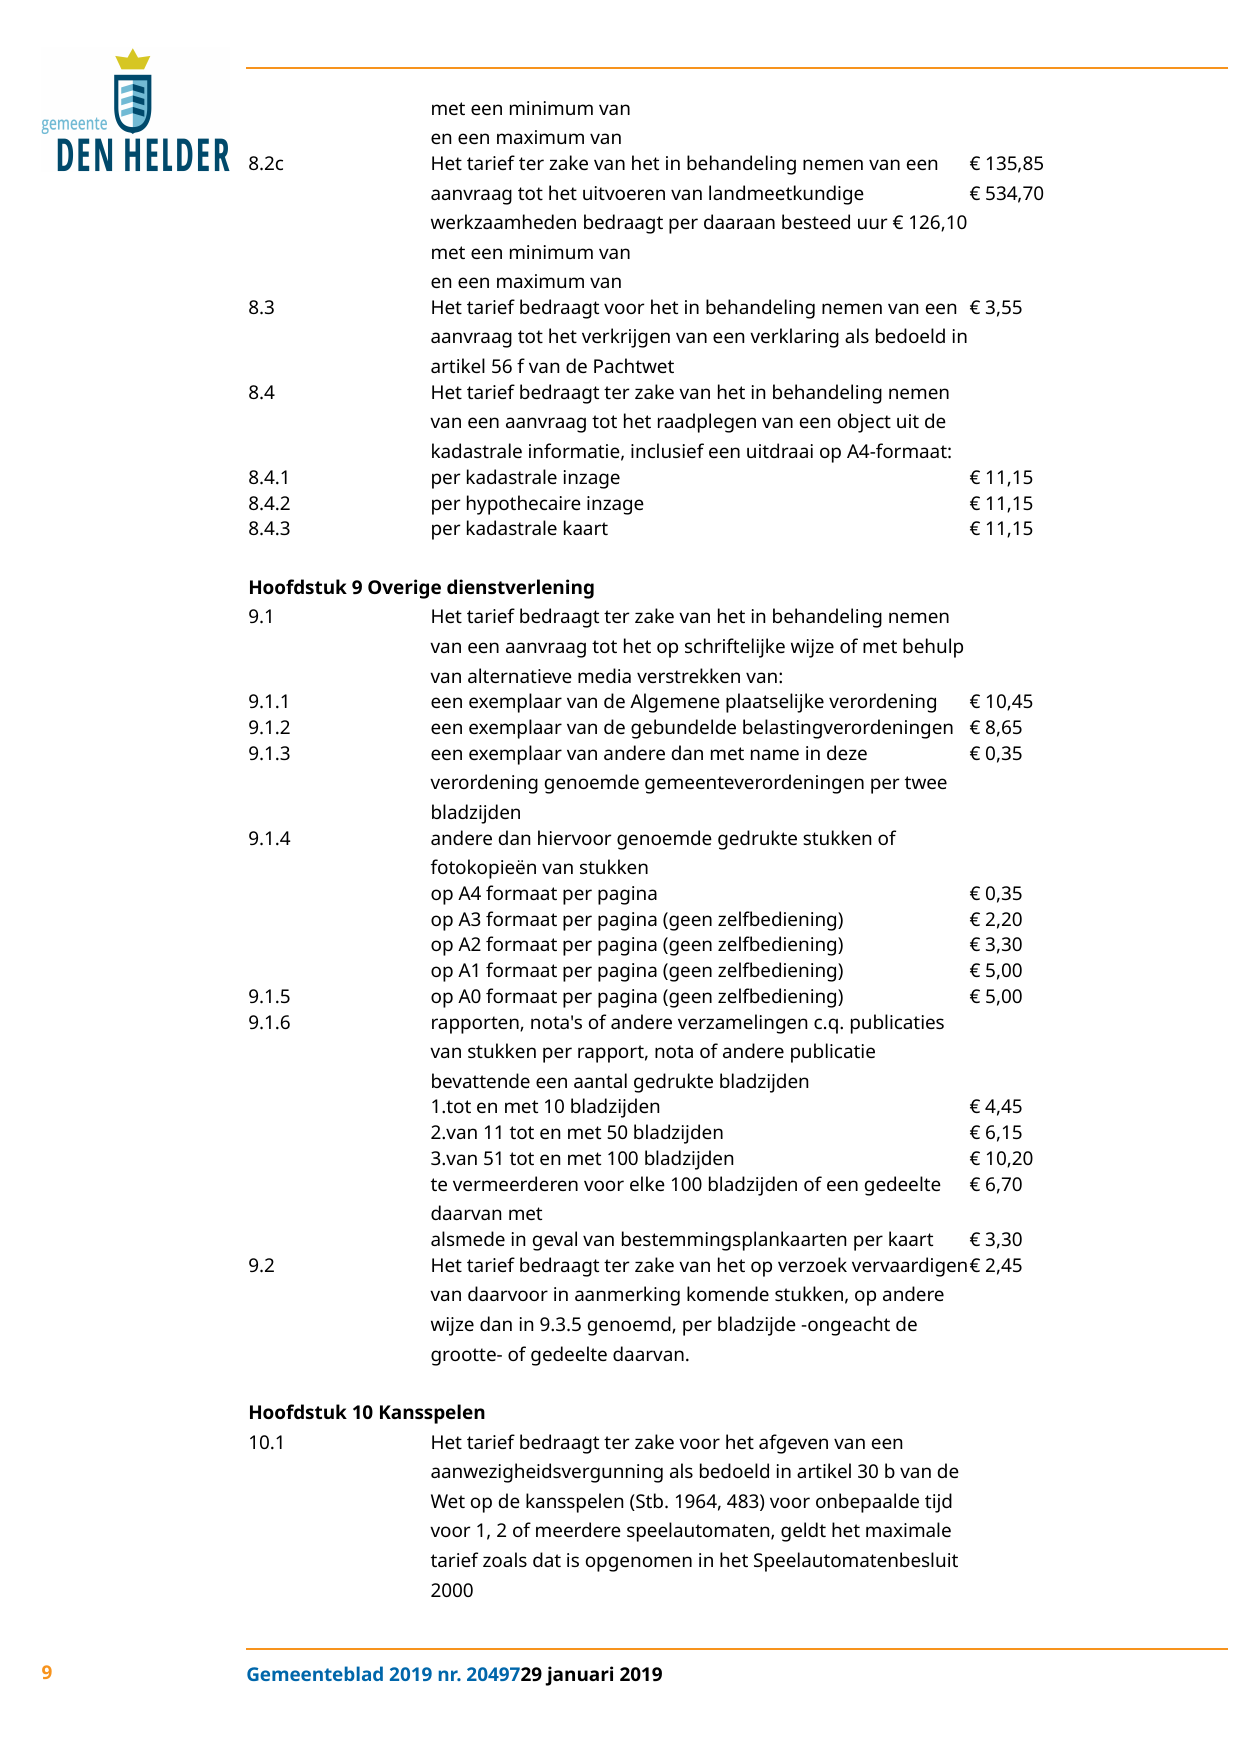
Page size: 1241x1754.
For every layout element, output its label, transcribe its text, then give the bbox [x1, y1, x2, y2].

table_cell op A1 formaat per pagina (geen zelfbediening) [430, 958, 969, 983]
table_cell 8.4.1 [248, 464, 430, 490]
text Hoofdstuk 10 Kansspelen [248, 1399, 1152, 1425]
table_cell 1.tot en met 10 bladzijden [430, 1094, 969, 1119]
table_cell Het tarief bedraagt voor het in behandeling nemen van een aanvraag tot het verkrijgen van een verklaring als bedoeld in artikel 56 f van de Pachtwet [430, 294, 969, 379]
table_cell [969, 1009, 1152, 1094]
table_cell een exemplaar van de gebundelde belastingverordeningen [430, 714, 969, 740]
table_cell € 2,45 [969, 1252, 1152, 1366]
table_cell € 10,45 [969, 689, 1152, 714]
table_cell een exemplaar van andere dan met name in deze verordening genoemde gemeenteverordeningen per twee bladzijden [430, 740, 969, 825]
table_cell per hypothecaire inzage [430, 490, 969, 515]
picture [182, 144, 187, 165]
table_cell € 6,70 [969, 1171, 1152, 1226]
table_cell 9.1.5 [248, 983, 430, 1009]
table_cell andere dan hiervoor genoemde gedrukte stukken of fotokopieën van stukken [430, 825, 969, 880]
table_cell Het tarief bedraagt ter zake van het op verzoek vervaardigen van daarvoor in aanmerking komende stukken, op andere wijze dan in 9.3.5 genoemd, per bladzijde -ongeacht de grootte- of gedeelte daarvan. [430, 1252, 969, 1366]
table_cell op A0 formaat per pagina (geen zelfbediening) [430, 983, 969, 1009]
table_cell Het tarief ter zake van het in behandeling nemen van een aanvraag tot het uitvoeren van landmeetkundige werkzaamheden bedraagt per daaraan besteed uur € 126,10 met een minimum van en een maximum van [430, 150, 969, 294]
table_cell € 2,20 [969, 906, 1152, 932]
table_header 9.1 [248, 604, 430, 688]
table_header 10.1 [248, 1429, 430, 1603]
table_cell te vermeerderen voor elke 100 bladzijden of een gedeelte daarvan met [430, 1171, 969, 1226]
table_header Het tarief bedraagt ter zake van het in behandeling nemen van een aanvraag tot het op schriftelijke wijze of met behulp van alternatieve media verstrekken van: [430, 604, 969, 688]
table_cell [248, 906, 430, 932]
table_cell 8.2c [248, 150, 430, 294]
table_cell € 11,15 [969, 464, 1152, 490]
table_cell rapporten, nota's of andere verzamelingen c.q. publicaties van stukken per rapport, nota of andere publicatie bevattende een aantal gedrukte bladzijden [430, 1009, 969, 1094]
table_cell Het tarief bedraagt ter zake van het in behandeling nemen van een aanvraag tot het raadplegen van een object uit de kadastrale informatie, inclusief een uitdraai op A4-formaat: [430, 379, 969, 464]
table_cell 9.1.6 [248, 1009, 430, 1094]
table_cell € 6,15 [969, 1120, 1152, 1145]
table_cell [248, 880, 430, 906]
table_cell 9.1.1 [248, 689, 430, 714]
table_cell € 5,00 [969, 983, 1152, 1009]
table_cell [248, 95, 430, 150]
table_cell [969, 95, 1152, 150]
table_cell € 8,65 [969, 714, 1152, 740]
picture [130, 157, 135, 172]
table_cell € 11,15 [969, 515, 1152, 541]
table_cell [248, 1171, 430, 1226]
table_cell [969, 825, 1152, 880]
table_cell een exemplaar van de Algemene plaatselijke verordening [430, 689, 969, 714]
table_cell op A4 formaat per pagina [430, 880, 969, 906]
table_cell 9.2 [248, 1252, 430, 1366]
table_cell 8.4.3 [248, 515, 430, 541]
text Hoofdstuk 9 Overige dienstverlening [248, 574, 1152, 600]
table_cell [248, 932, 430, 957]
picture [63, 144, 68, 165]
table_cell € 11,15 [969, 490, 1152, 515]
table_cell per kadastrale kaart [430, 515, 969, 541]
table_cell € 5,00 [969, 958, 1152, 983]
table_cell 8.4.2 [248, 490, 430, 515]
table_cell 9.1.4 [248, 825, 430, 880]
table_cell 2.van 11 tot en met 50 bladzijden [430, 1120, 969, 1145]
table_cell € 3,30 [969, 932, 1152, 957]
table_cell [248, 958, 430, 983]
table_header [969, 604, 1152, 688]
table_cell [248, 1120, 430, 1145]
table_cell per kadastrale inzage [430, 464, 969, 490]
table_cell met een minimum van en een maximum van [430, 95, 969, 150]
table_cell [248, 1226, 430, 1252]
table_cell € 0,35 [969, 880, 1152, 906]
picture [41, 47, 231, 172]
table_cell € 4,45 [969, 1094, 1152, 1119]
table_cell [248, 1145, 430, 1171]
table_cell alsmede in geval van bestemmingsplankaarten per kaart [430, 1226, 969, 1252]
table_cell € 0,35 [969, 740, 1152, 825]
table_cell 9.1.2 [248, 714, 430, 740]
table_cell op A2 formaat per pagina (geen zelfbediening) [430, 932, 969, 957]
table_cell [969, 379, 1152, 464]
table_cell € 3,55 [969, 294, 1152, 379]
table_cell 3.van 51 tot en met 100 bladzijden [430, 1145, 969, 1171]
table_header Het tarief bedraagt ter zake voor het afgeven van een aanwezigheidsvergunning als bedoeld in artikel 30 b van de Wet op de kansspelen (Stb. 1964, 483) voor onbepaalde tijd voor 1, 2 of meerdere speelautomaten, geldt het maximale tarief zoals dat is opgenomen in het Speelautomatenbesluit 2000 [430, 1429, 969, 1603]
table_cell op A3 formaat per pagina (geen zelfbediening) [430, 906, 969, 932]
table_cell € 135,85 € 534,70 [969, 150, 1152, 294]
table_cell € 3,30 [969, 1226, 1152, 1252]
picture [220, 160, 224, 172]
table_header [969, 1429, 1152, 1603]
table_cell 9.1.3 [248, 740, 430, 825]
table_cell 8.3 [248, 294, 430, 379]
picture [100, 154, 106, 172]
table_cell [248, 1094, 430, 1119]
table_cell 8.4 [248, 379, 430, 464]
table_cell € 10,20 [969, 1145, 1152, 1171]
